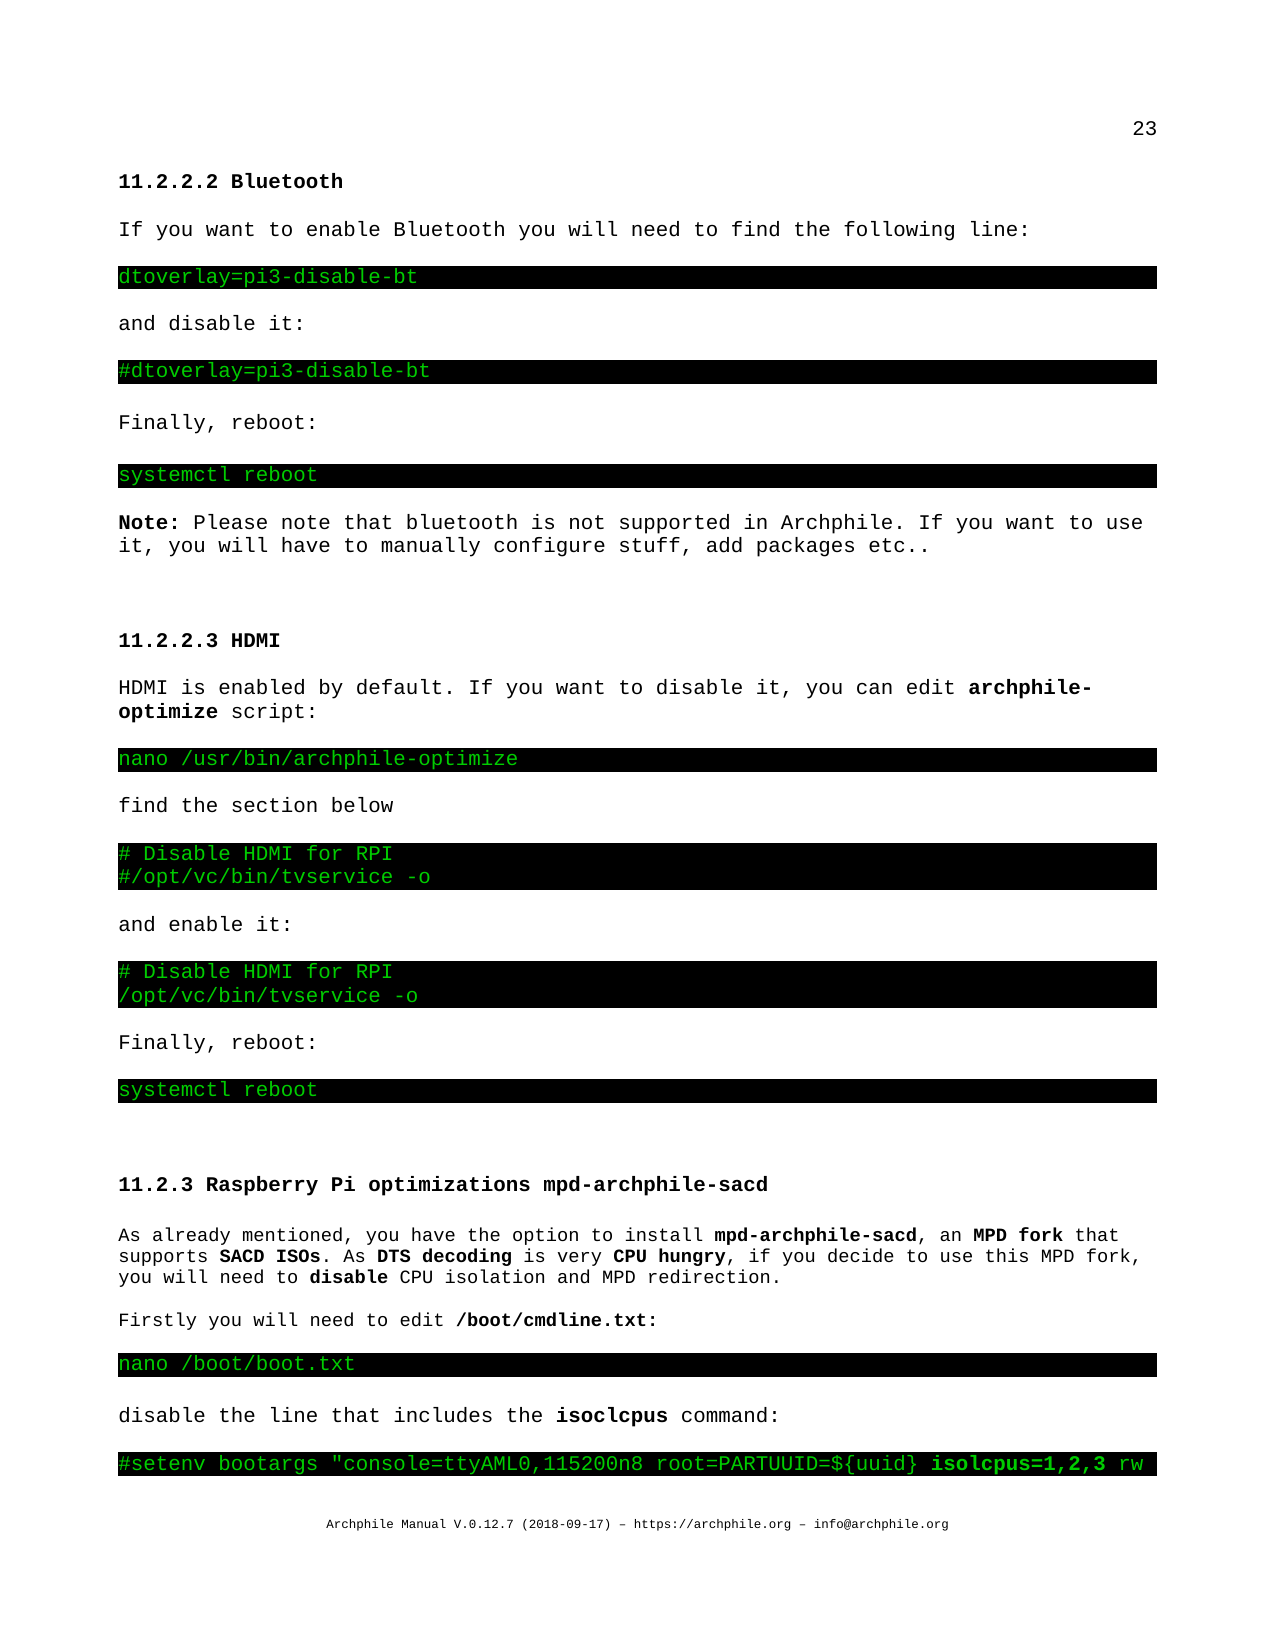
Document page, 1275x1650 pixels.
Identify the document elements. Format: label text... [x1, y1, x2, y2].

text systemctl reboot [118, 464, 1157, 488]
text Finally, reboot: [118, 412, 1157, 436]
text disable the line that includes the isoclcpus command: [118, 1405, 1157, 1429]
text 11.2.3 Raspberry Pi optimizations mpd-archphile-sacd [118, 1174, 1157, 1197]
text and disable it: [118, 313, 1157, 337]
text and enable it: [118, 914, 1157, 937]
text 11.2.2.2 Bluetooth [118, 171, 1157, 195]
text nano /usr/bin/archphile-optimize [118, 748, 1157, 772]
text HDMI is enabled by default. If you want to disable it, you can edit archphile-optimize script: [118, 677, 1157, 724]
text 11.2.2.3 HDMI [118, 630, 1157, 653]
text nano /boot/boot.txt [118, 1353, 1157, 1377]
text Note: Please note that bluetooth is not supported in Archphile. If you want to use it, you will have to manually configure stuff, add packages etc.. [118, 512, 1157, 559]
text find the section below [118, 795, 1157, 819]
text Firstly you will need to edit /boot/cmdline.txt: [118, 1311, 1157, 1332]
text Finally, reboot: [118, 1032, 1157, 1056]
text systemctl reboot [118, 1079, 1157, 1103]
text #setenv bootargs "console=ttyAML0,115200n8 root=PARTUUID=${uuid} isolcpus=1,2,3 rw [118, 1452, 1157, 1476]
text dtoverlay=pi3-disable-bt [118, 266, 1157, 289]
text #/opt/vc/bin/tvservice -o [118, 866, 1157, 890]
text As already mentioned, you have the option to install mpd-archphile-sacd, an MPD fork that supports SACD ISOs. As DTS decoding is very CPU hungry, if you decide to use this MPD fork, you will need to disable CPU isolation and MPD redirection. [118, 1226, 1157, 1289]
text # Disable HDMI for RPI [118, 843, 1157, 866]
text #dtoverlay=pi3-disable-bt [118, 360, 1157, 384]
text If you want to enable Bluetooth you will need to find the following line: [118, 218, 1157, 242]
text # Disable HDMI for RPI [118, 961, 1157, 984]
text /opt/vc/bin/tvservice -o [118, 984, 1157, 1008]
